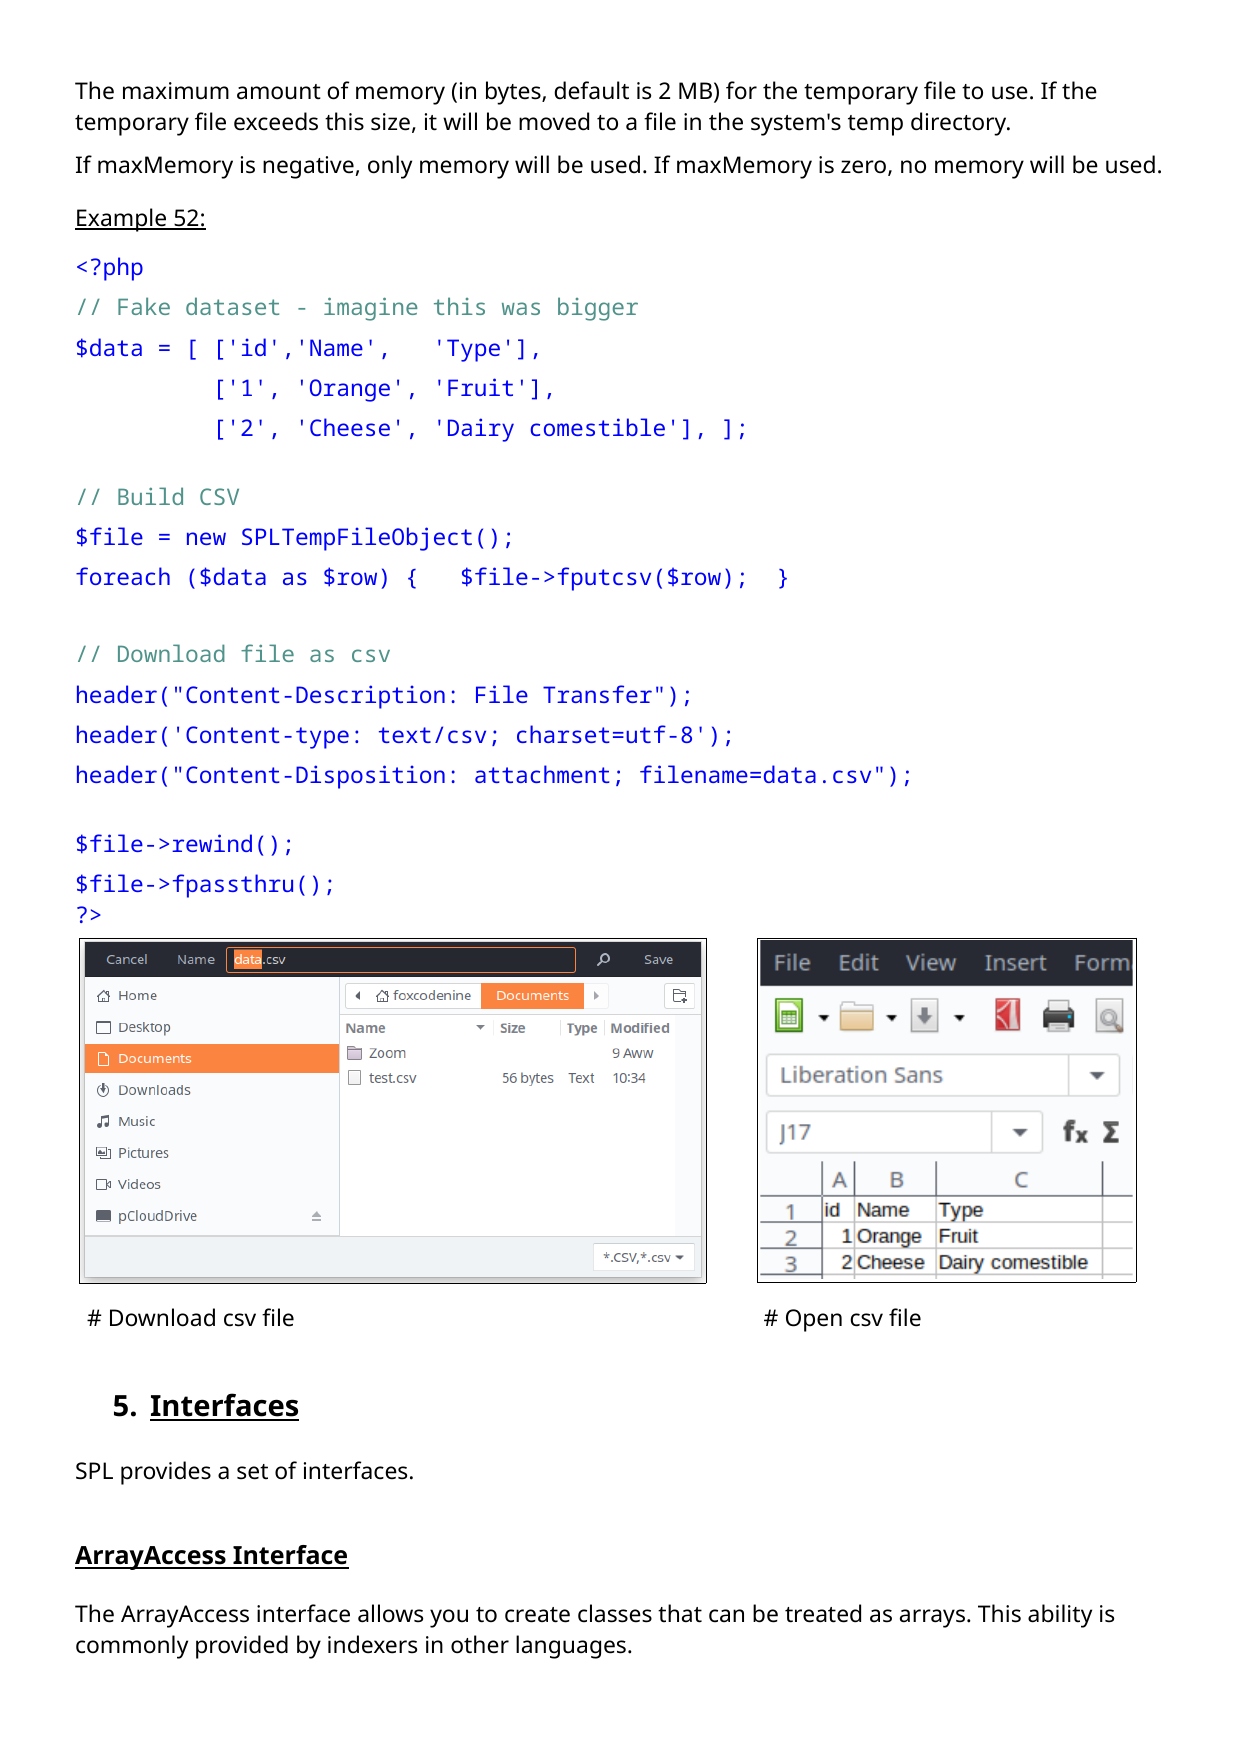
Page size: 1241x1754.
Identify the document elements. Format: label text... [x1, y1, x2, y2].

text $data = [ ['id','Name', 'Type'], [75, 331, 1166, 363]
text ['1', 'Orange', 'Fruit'], [75, 372, 1166, 403]
list Interfaces [112, 1385, 1166, 1425]
text $file->rewind(); [75, 827, 1166, 859]
text ArrayAccess Interface [75, 1538, 1166, 1572]
text header("Content-Disposition: attachment; filename=data.csv"); [75, 759, 1166, 790]
text <?php [75, 251, 1166, 282]
text If maxMemory is negative, only memory will be used. If maxMemory is zero, no memory will be used. [75, 149, 1166, 181]
text ['2', 'Cheese', 'Dairy comestible'], ]; [75, 412, 1166, 443]
text foreach ($data as $row) { $file->fputcsv($row); } [75, 561, 1166, 592]
text header('Content-type: text/csv; charset=utf-8'); [75, 719, 1166, 750]
text # Download csv file # Open csv file [75, 1302, 1166, 1333]
text $file->fpassthru(); [75, 868, 1166, 899]
text header("Content-Description: File Transfer"); [75, 678, 1166, 710]
picture [80, 939, 706, 1283]
text // Download file as csv [75, 638, 1166, 669]
text // Build CSV [75, 480, 1166, 512]
text The maximum amount of memory (in bytes, default is 2 MB) for the temporary file to use. If the temporary file exceeds this size, it will be moved to a file in the system's temp directory. [75, 75, 1166, 137]
text Example 52: [75, 202, 1166, 233]
text SPL provides a set of interfaces. [75, 1455, 1166, 1486]
text $file = new SPLTempFileObject(); [75, 521, 1166, 552]
picture [760, 940, 1133, 1279]
text The ArrayAccess interface allows you to create classes that can be treated as arrays. This ability is commonly provided by indexers in other languages. [75, 1598, 1166, 1660]
text ?> [75, 899, 1166, 930]
text // Fake dataset - imagine this was bigger [75, 291, 1166, 322]
